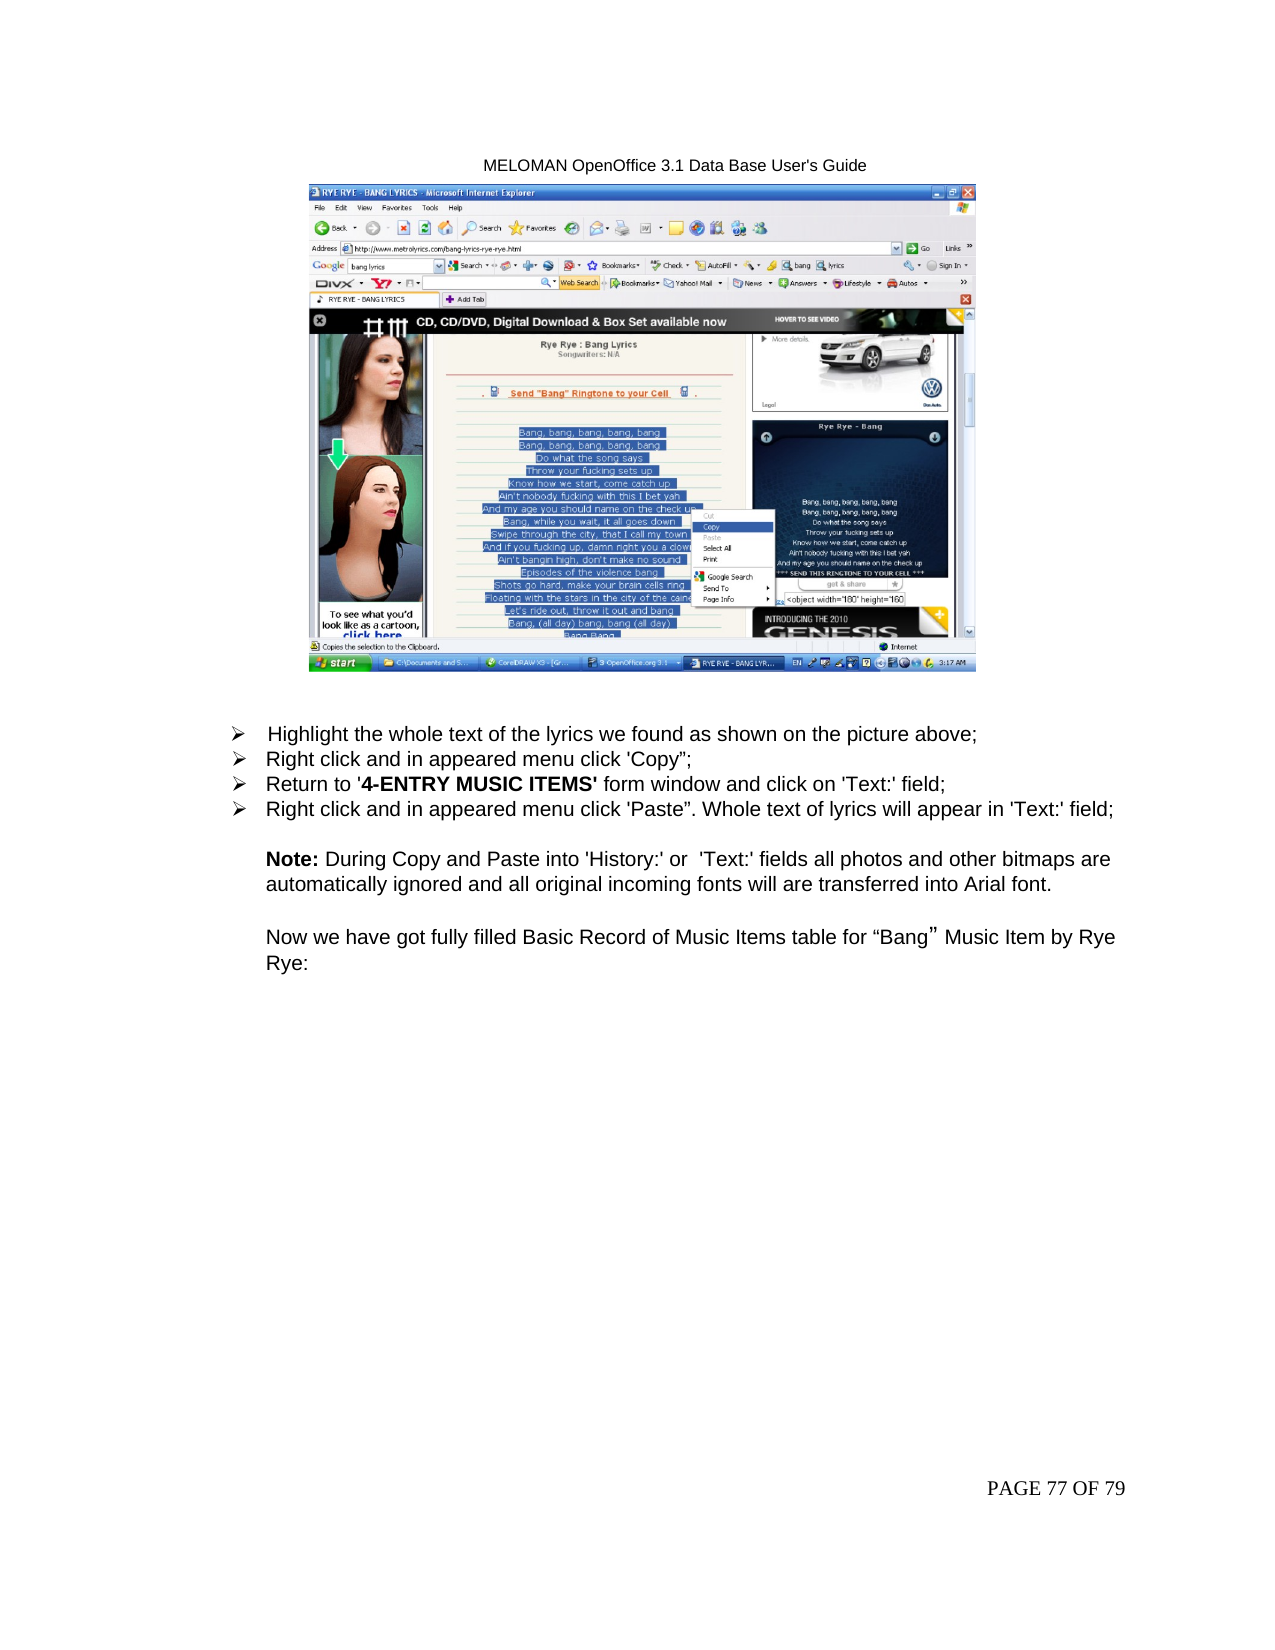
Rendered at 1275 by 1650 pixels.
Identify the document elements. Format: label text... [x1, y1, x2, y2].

list Highlight the whole text of the lyrics we found as shown on the picture above; [230, 721, 1125, 746]
list Right click and in appeared menu click 'Paste”. Whole text of lyrics will appear in 'Text:' field; [231, 796, 1125, 821]
list Note: During Copy and Paste into 'History:' or 'Text:' fields all photos and other bitmaps are automatically ignored and all original incoming fonts will are transferred into Arial font. [231, 846, 1125, 896]
list Now we have got fully filled Basic Record of Music Items table for “Bang” Music Item by Rye Rye: [231, 921, 1125, 974]
picture [308, 184, 976, 672]
list Right click and in appeared menu click 'Copy”; [231, 746, 1125, 771]
list Return to '4-ENTRY MUSIC ITEMS' form window and click on 'Text:' field; [231, 771, 1125, 796]
